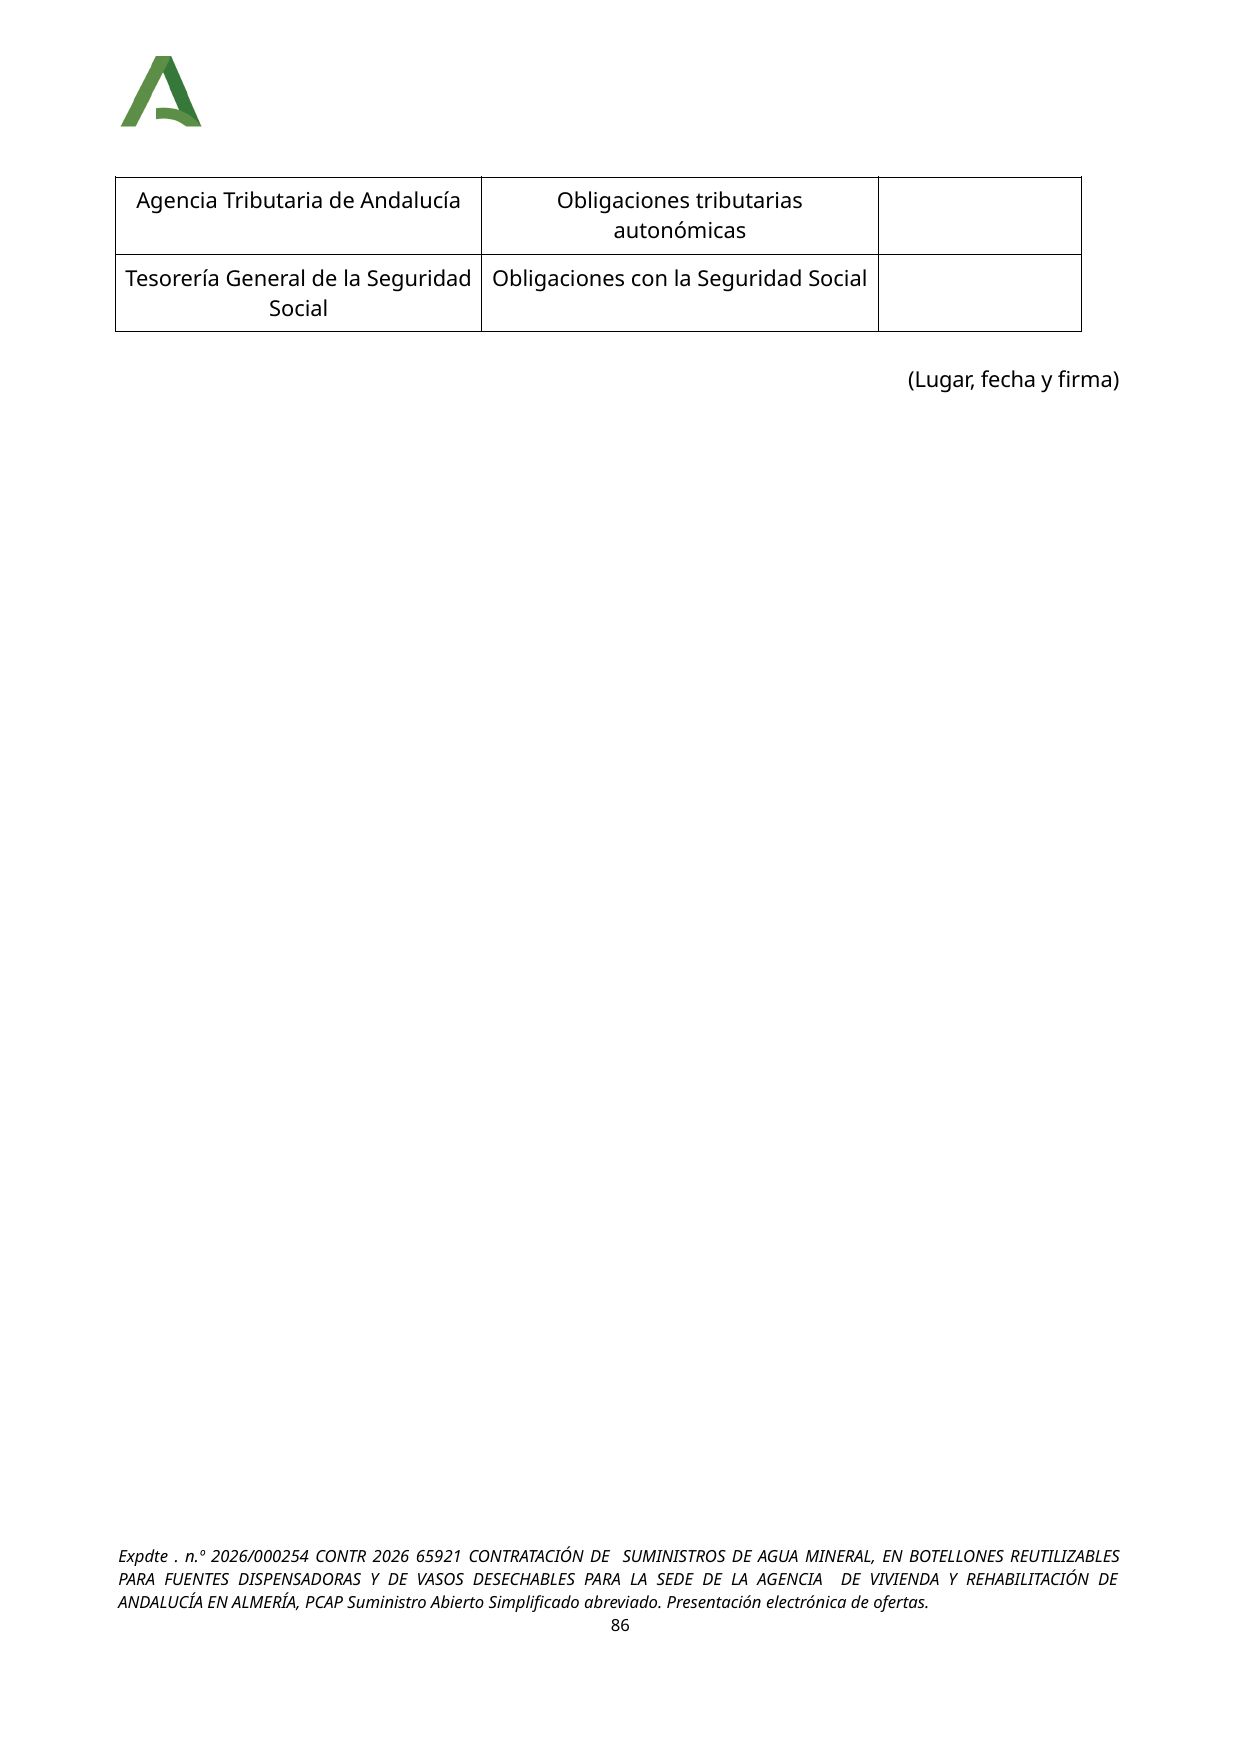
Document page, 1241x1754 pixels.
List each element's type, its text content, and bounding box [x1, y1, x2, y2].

table_cell [879, 178, 1081, 254]
table_cell Agencia Tributaria de Andalucía [116, 178, 481, 254]
table_cell Obligaciones con la Seguridad Social [482, 255, 878, 331]
table_cell Obligaciones tributarias autonómicas [482, 178, 878, 254]
table_cell [879, 255, 1081, 331]
picture [116, 52, 205, 131]
text (Lugar, fecha y firma) [118, 364, 1122, 397]
table_cell Tesorería General de la Seguridad Social [116, 255, 481, 331]
